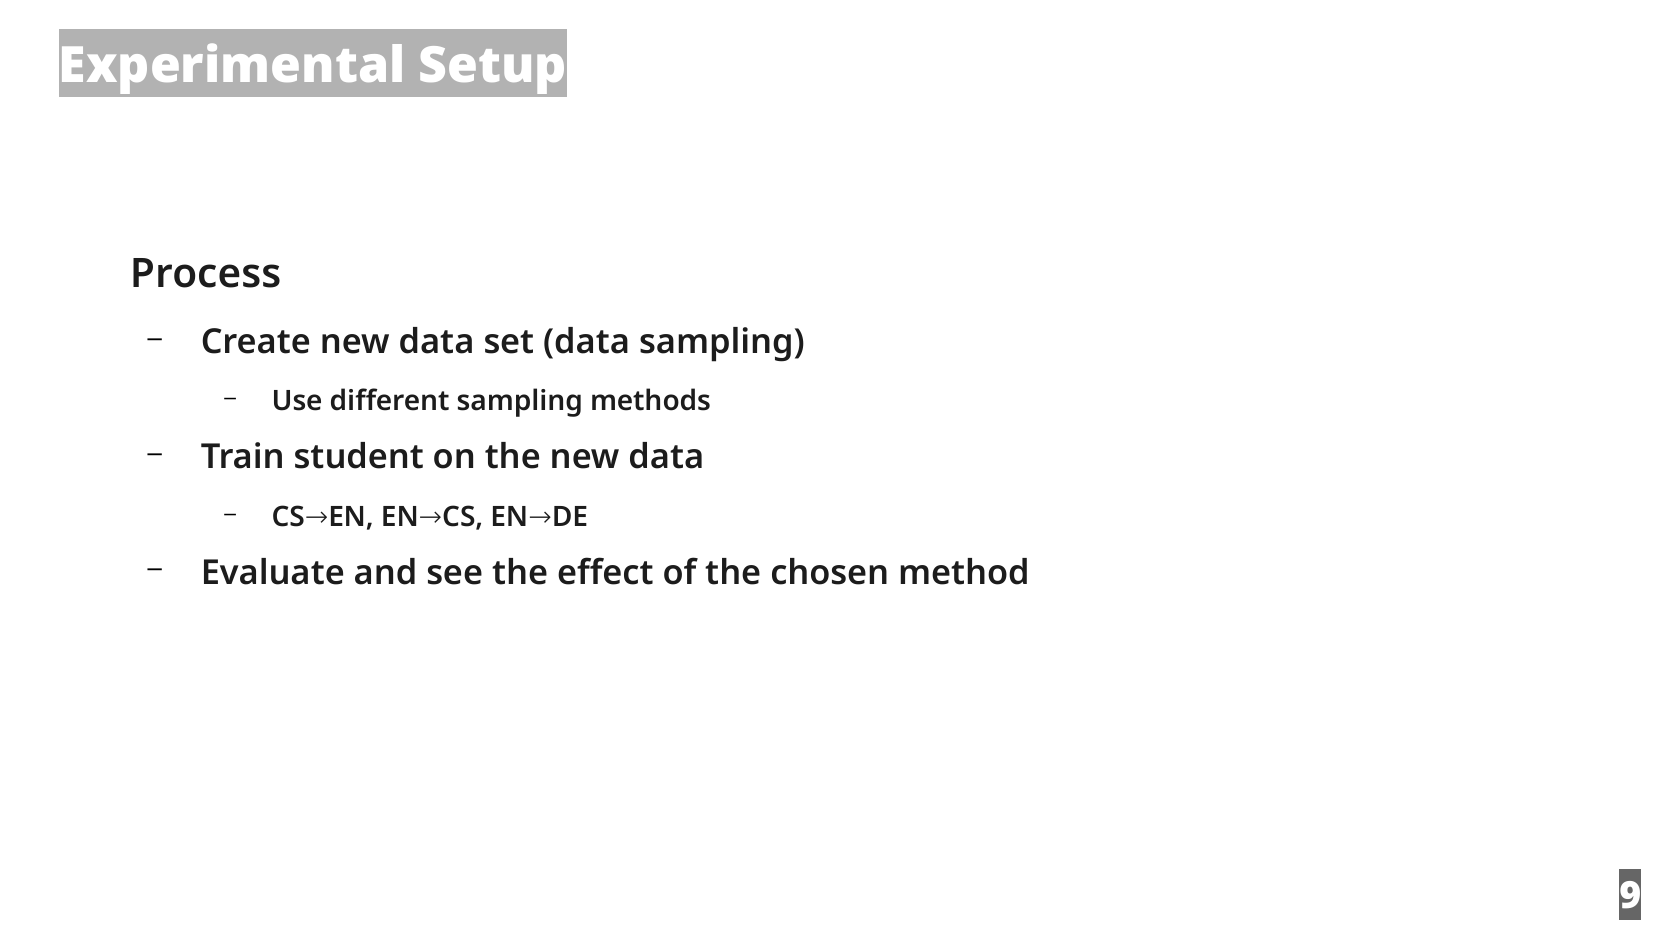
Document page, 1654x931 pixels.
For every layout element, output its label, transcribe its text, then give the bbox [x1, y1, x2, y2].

title Experimental Setup [59, 0, 1595, 98]
list Process Create new data set (data sampling) Use different sampling methods Train student on the new data CS→EN, EN→CS, EN→DE Evaluate and see the effect of the chosen method [59, 243, 1565, 820]
